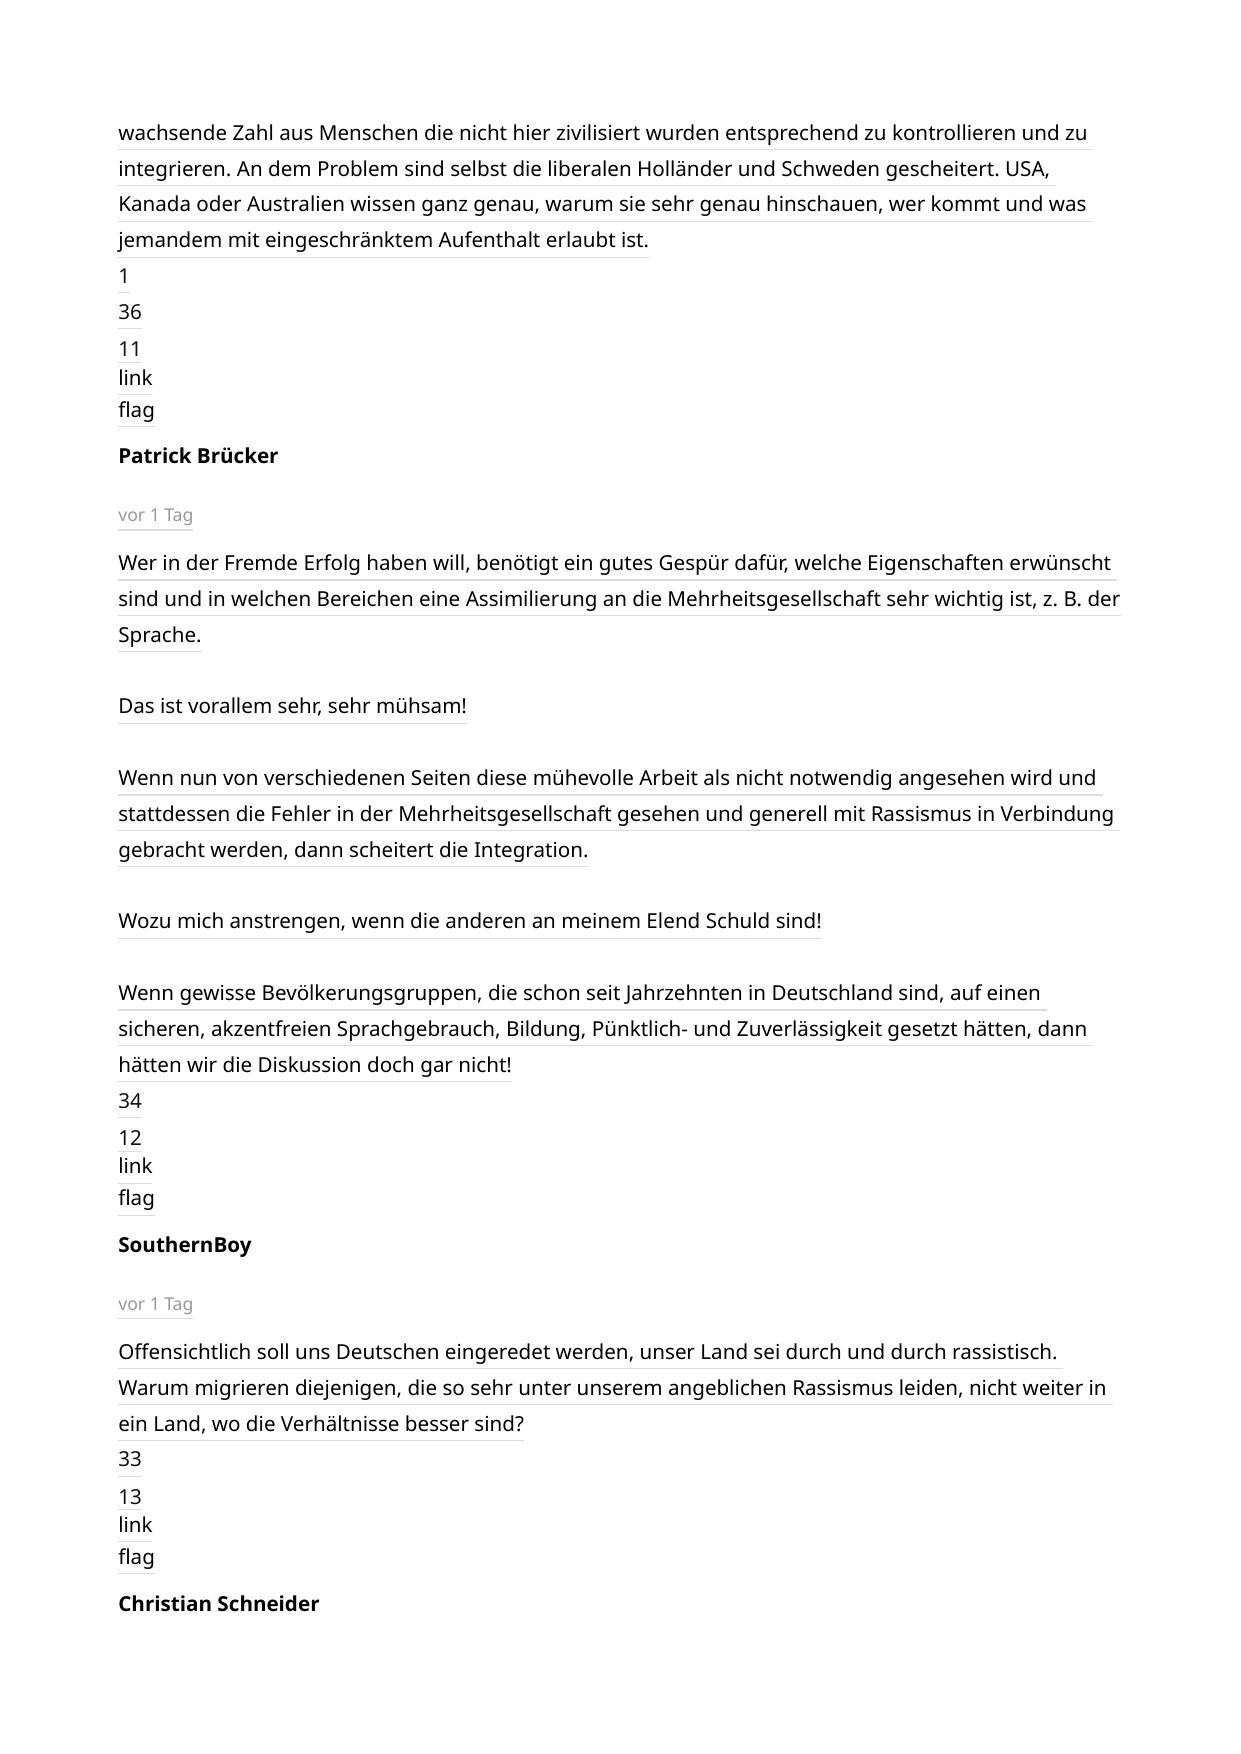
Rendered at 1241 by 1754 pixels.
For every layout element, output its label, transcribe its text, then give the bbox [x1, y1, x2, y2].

text 33 [118, 1445, 1122, 1477]
text Offensichtlich soll uns Deutschen eingeredet werden, unser Land sei durch und durch rassistisch. Warum migrieren diejenigen, die so sehr unter unserem angeblichen Rassismus leiden, nicht weiter in ein Land, wo die Verhältnisse besser sind? [118, 1337, 1122, 1441]
text link [118, 1152, 1122, 1184]
text 36 [118, 297, 1122, 329]
text link [118, 363, 1122, 395]
text vor 1 Tag [118, 1291, 1118, 1319]
text 12 [118, 1122, 1122, 1152]
text wachsende Zahl aus Menschen die nicht hier zivilisiert wurden entsprechend zu kontrollieren und zu integrieren. An dem Problem sind selbst die liberalen Holländer und Schweden gescheitert. USA, Kanada oder Australien wissen ganz genau, warum sie sehr genau hinschauen, wer kommt und was jemandem mit eingeschränktem Aufenthalt erlaubt ist. [118, 118, 1122, 258]
text 11 [118, 333, 1122, 363]
text 34 [118, 1086, 1122, 1118]
text Sprache. Das ist vorallem sehr, sehr mühsam! Wenn nun von verschiedenen Seiten diese mühevolle Arbeit als nicht notwendig angesehen wird und stattdessen die Fehler in der Mehrheitsgesellschaft gesehen und generell mit Rassismus in Verbindung gebracht werden, dann scheitert die Integration. Wozu mich anstrengen, wenn die anderen an meinem Elend Schuld sind! Wenn gewisse Bevölkerungsgruppen, die schon seit Jahrzehnten in Deutschland sind, auf einen sicheren, akzentfreien Sprachgebrauch, Bildung, Pünktlich- und Zuverlässigkeit gesetzt hätten, dann hätten wir die Diskussion doch gar nicht! [118, 616, 1122, 1082]
text flag [118, 1184, 1122, 1216]
text 13 [118, 1481, 1122, 1510]
text Wer in der Fremde Erfolg haben will, benötigt ein gutes Gespür dafür, welche Eigenschaften erwünscht sind und in welchen Bereichen eine Assimilierung an die Mehrheitsgesellschaft sehr wichtig ist, z. B. der [118, 548, 1122, 615]
text SouthernBoy [118, 1231, 1122, 1259]
text vor 1 Tag [118, 503, 1118, 531]
text Christian Schneider [118, 1589, 1122, 1617]
text link [118, 1510, 1122, 1542]
text flag [118, 1542, 1122, 1574]
text 1 [118, 261, 1122, 293]
text flag [118, 395, 1122, 427]
text Patrick Brücker [118, 442, 1122, 470]
